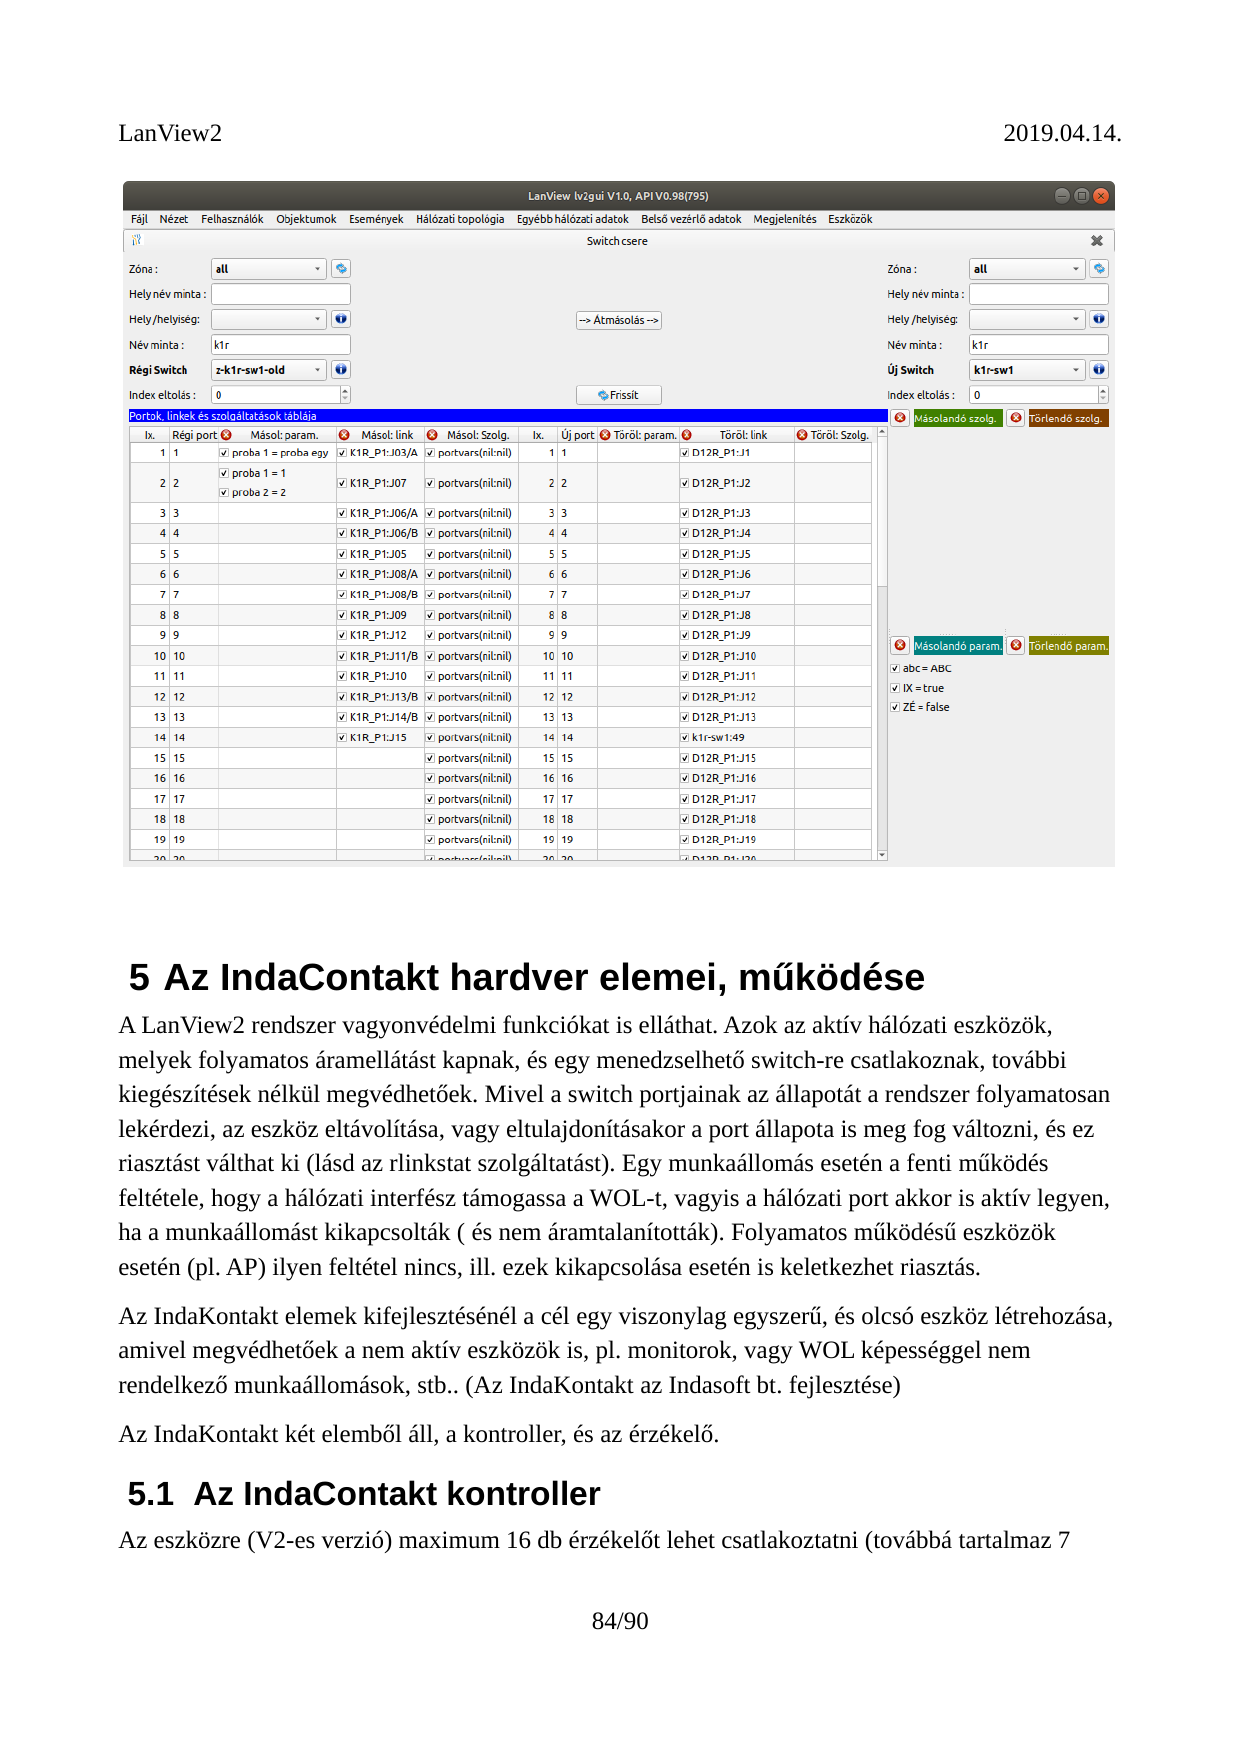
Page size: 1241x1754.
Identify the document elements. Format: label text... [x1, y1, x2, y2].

text Az IndaKontakt két elemből áll, a kontroller, és az érzékelő. [118, 1419, 1122, 1448]
subtitle Az IndaContakt kontroller [118, 1474, 1122, 1513]
text Az eszközre (V2-es verzió) maximum 16 db érzékelőt lehet csatlakoztatni (továbbá tartalmaz 7 [118, 1525, 1122, 1554]
subtitle Az IndaContakt hardver elemei, működése [118, 954, 1122, 998]
picture [118, 177, 1123, 875]
text Az IndaKontakt elemek kifejlesztésénél a cél egy viszonylag egyszerű, és olcsó eszköz létrehozása, amivel megvédhetőek a nem aktív eszközök is, pl. monitorok, vagy WOL képességgel nem rendelkező munkaállomások, stb.. (Az IndaKontakt az Indasoft bt. fejlesztése) [118, 1301, 1122, 1398]
text A LanView2 rendszer vagyonvédelmi funkciókat is elláthat. Azok az aktív hálózati eszközök, melyek folyamatos áramellátást kapnak, és egy menedzselhető switch-re csatlakoznak, további kiegészítések nélkül megvédhetőek. Mivel a switch portjainak az állapotát a rendszer folyamatosan lekérdezi, az eszköz eltávolítása, vagy eltulajdonításakor a port állapota is meg fog változni, és ez riasztást válthat ki (lásd az rlinkstat szolgáltatást). Egy munkaállomás esetén a fenti működés feltétele, hogy a hálózati interfész támogassa a WOL-t, vagyis a hálózati port akkor is aktív legyen, ha a munkaállomást kikapcsolták ( és nem áramtalanították). Folyamatos működésű eszközök esetén (pl. AP) ilyen feltétel nincs, ill. ezek kikapcsolása esetén is keletkezhet riasztás. [118, 1010, 1122, 1281]
